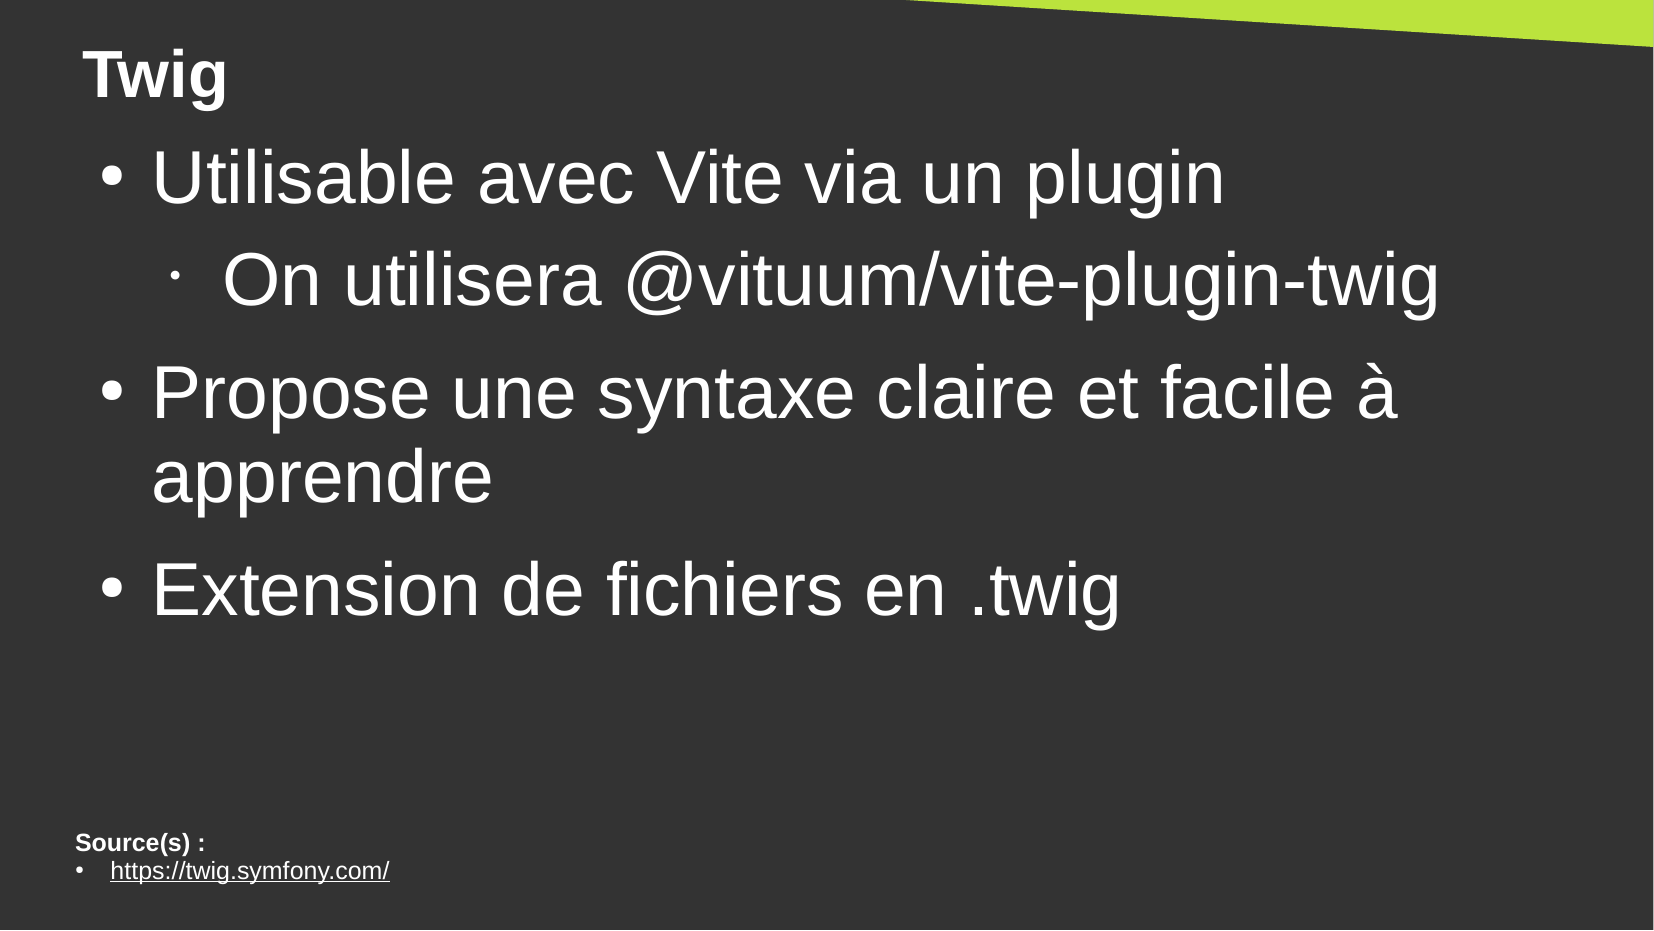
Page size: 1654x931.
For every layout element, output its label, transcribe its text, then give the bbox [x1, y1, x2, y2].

text_box Source(s) : https://twig.symfony.com/ [60, 821, 1546, 931]
text_box [906, 0, 1654, 47]
title Twig [82, 37, 1571, 112]
list Utilisable avec Vite via un plugin On utilisera @vituum/vite-plugin-twig Propose une syntaxe claire et facile à apprendre Extension de fichiers en .twig [80, 135, 1619, 650]
